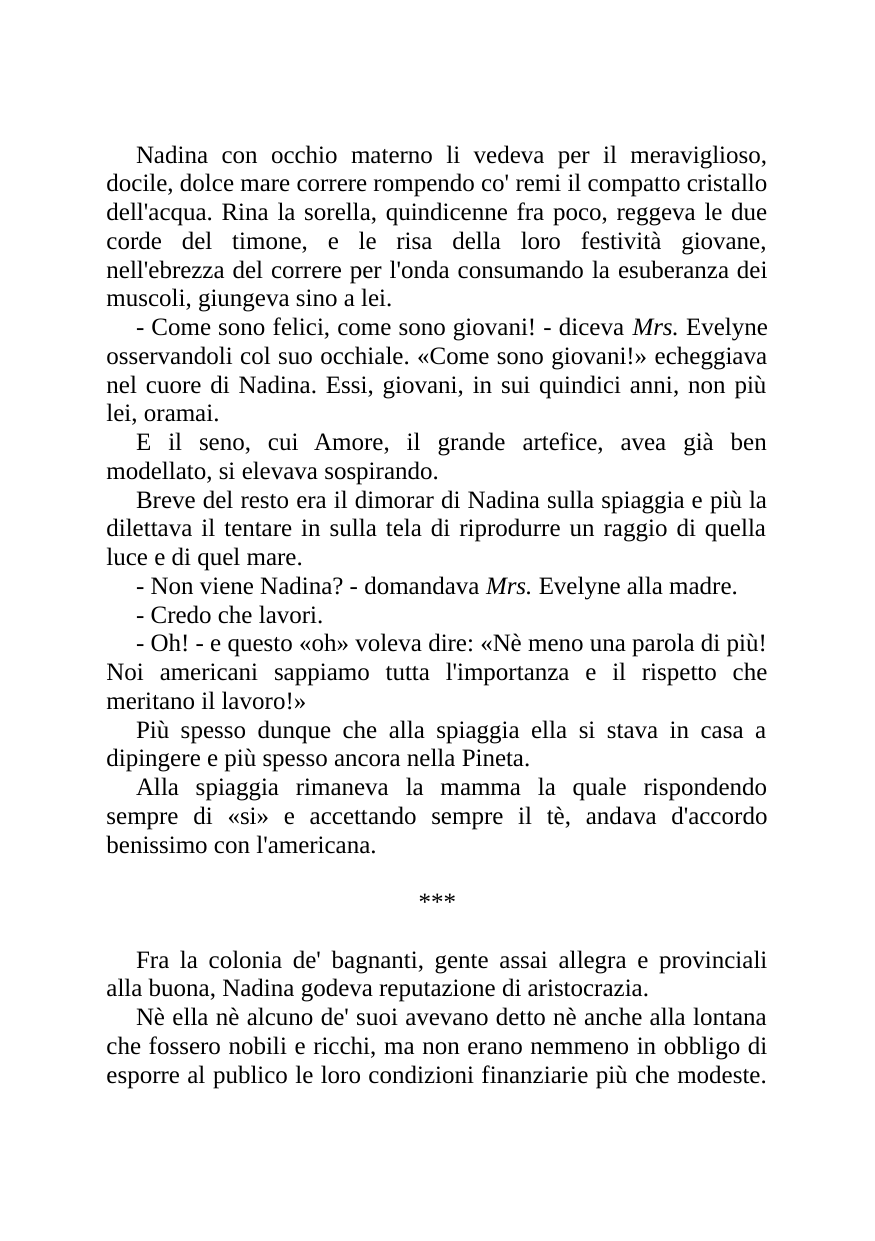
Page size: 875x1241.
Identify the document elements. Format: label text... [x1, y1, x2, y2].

text - Credo che lavori. [106, 600, 768, 628]
text Breve del resto era il dimorar di Nadina sulla spiaggia e più la dilettava il tentare in sulla tela di riprodurre un raggio di quella luce e di quel mare. [106, 485, 768, 571]
text Nè ella nè alcuno de' suoi avevano detto nè anche alla lontana che fossero nobili e ricchi, ma non erano nemmeno in obbligo di esporre al publico le loro condizioni finanziarie più che modeste. [106, 1002, 768, 1088]
text E il seno, cui Amore, il grande artefice, avea già ben modellato, si elevava sospirando. [106, 427, 768, 485]
text Più spesso dunque che alla spiaggia ella si stava in casa a dipingere e più spesso ancora nella Pineta. [106, 715, 768, 772]
text *** [106, 887, 768, 916]
text Nadina con occhio materno li vedeva per il meraviglioso, docile, dolce mare correre rompendo co' remi il compatto cristallo dell'acqua. Rina la sorella, quindicenne fra poco, reggeva le due corde del timone, e le risa della loro festività giovane, nell'ebrezza del correre per l'onda consumando la esuberanza dei muscoli, giungeva sino a lei. [106, 140, 768, 312]
text Fra la colonia de' bagnanti, gente assai allegra e provinciali alla buona, Nadina godeva reputazione di aristocrazia. [106, 945, 768, 1002]
text - Come sono felici, come sono giovani! - diceva Mrs. Evelyne osservandoli col suo occhiale. «Come sono giovani!» echeggiava nel cuore di Nadina. Essi, giovani, in sui quindici anni, non più lei, oramai. [106, 312, 768, 427]
text Alla spiaggia rimaneva la mamma la quale rispondendo sempre di «si» e accettando sempre il tè, andava d'accordo benissimo con l'americana. [106, 772, 768, 858]
text - Non viene Nadina? - domandava Mrs. Evelyne alla madre. [106, 571, 768, 600]
text - Oh! - e questo «oh» voleva dire: «Nè meno una parola di più! Noi americani sappiamo tutta l'importanza e il rispetto che meritano il lavoro!» [106, 628, 768, 715]
